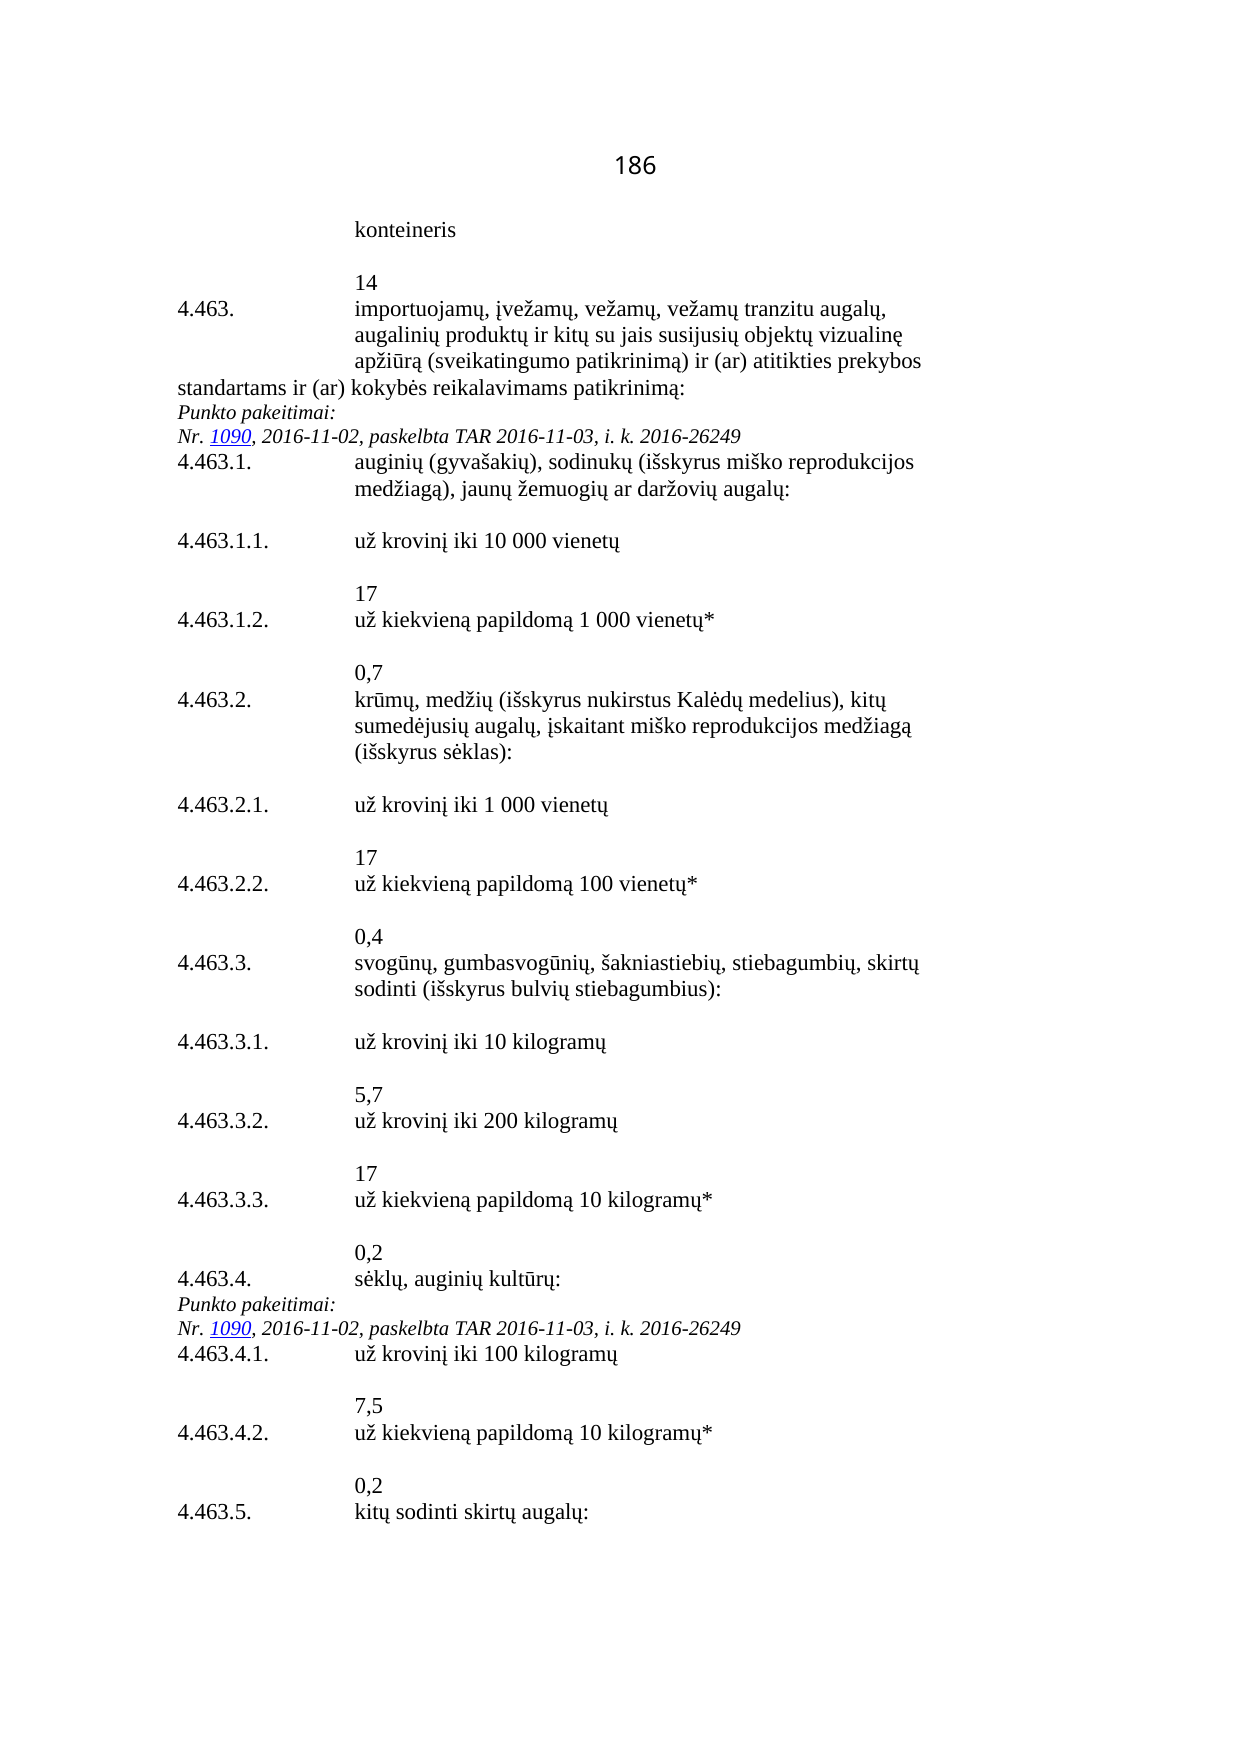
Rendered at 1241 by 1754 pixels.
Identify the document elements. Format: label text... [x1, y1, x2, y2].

text Nr. 1090, 2016-11-02, paskelbta TAR 2016-11-03, i. k. 2016-26249 [177, 1316, 1093, 1340]
text sodinti (išskyrus bulvių stiebagumbius): [354, 976, 945, 1028]
text augalinių produktų ir kitų su jais susijusių objektų vizualinę [354, 321, 945, 348]
text 4.463.2.1. už krovinį iki 1 000 vienetų 17 [177, 791, 945, 870]
text 4.463.4.2. už kiekvieną papildomą 10 kilogramų* 0,2 [177, 1419, 945, 1498]
text 4.463.1.1. už krovinį iki 10 000 vienetų 17 [177, 527, 945, 607]
text 4.463.3.3. už kiekvieną papildomą 10 kilogramų* 0,2 [177, 1186, 945, 1265]
text (išskyrus sėklas): [354, 738, 945, 791]
text 4.463.3.1. už krovinį iki 10 kilogramų 5,7 [177, 1028, 945, 1107]
text 4.463.4.1. už krovinį iki 100 kilogramų 7,5 [177, 1340, 945, 1419]
text sumedėjusių augalų, įskaitant miško reprodukcijos medžiagą [354, 712, 945, 738]
text 4.463.1. auginių (gyvašakių), sodinukų (išskyrus miško reprodukcijos [177, 448, 945, 475]
text 4.463.2.2. už kiekvieną papildomą 100 vienetų* 0,4 [177, 870, 945, 949]
text standartams ir (ar) kokybės reikalavimams patikrinimą: [177, 374, 945, 400]
text Punkto pakeitimai: [177, 1292, 1093, 1316]
text 4.463. importuojamų, įvežamų, vežamų, vežamų tranzitu augalų, [177, 295, 945, 321]
text Nr. 1090, 2016-11-02, paskelbta TAR 2016-11-03, i. k. 2016-26249 [177, 424, 1093, 448]
text 4.463.4. sėklų, auginių kultūrų: [177, 1265, 945, 1292]
text 4.463.3. svogūnų, gumbasvogūnių, šakniastiebių, stiebagumbių, skirtų [177, 949, 945, 976]
text medžiagą), jaunų žemuogių ar daržovių augalų: [354, 475, 945, 527]
text Punkto pakeitimai: [177, 400, 1093, 424]
text 4.463.5. kitų sodinti skirtų augalų: [177, 1498, 945, 1551]
text 4.463.2. krūmų, medžių (išskyrus nukirstus Kalėdų medelius), kitų [177, 686, 945, 712]
text apžiūrą (sveikatingumo patikrinimą) ir (ar) atitikties prekybos [354, 348, 945, 374]
text 4.463.1.2. už kiekvieną papildomą 1 000 vienetų* 0,7 [177, 607, 945, 686]
text 4.463.3.2. už krovinį iki 200 kilogramų 17 [177, 1107, 945, 1186]
text konteineris 14 [354, 216, 945, 295]
